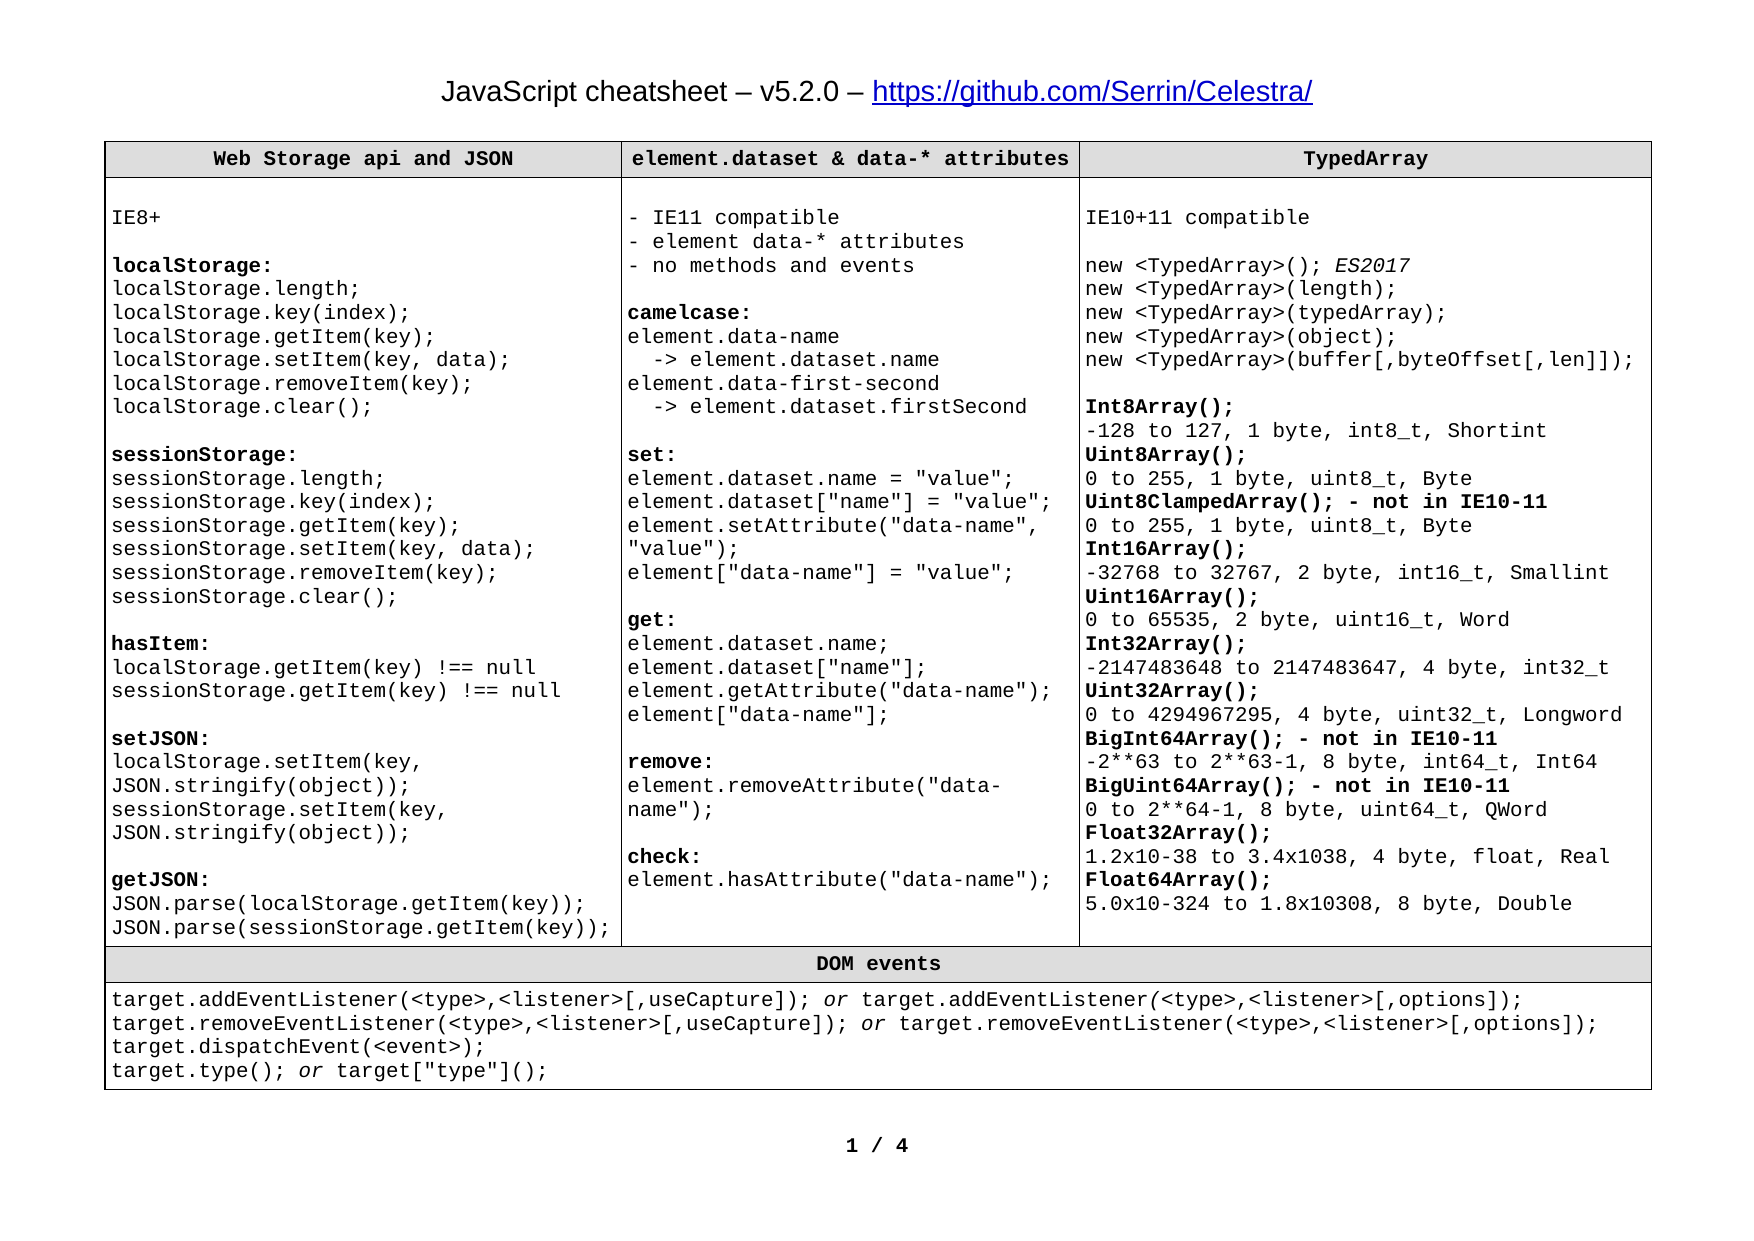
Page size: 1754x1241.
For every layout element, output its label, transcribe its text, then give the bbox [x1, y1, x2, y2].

table_header TypedArray [1080, 142, 1651, 177]
table_cell IE8+ localStorage: localStorage.length; localStorage.key(index); localStorage.getItem(key); localStorage.setItem(key, data); localStorage.removeItem(key); localStorage.clear(); sessionStorage: sessionStorage.length; sessionStorage.key(index); sessionStorage.getItem(key); sessionStorage.setItem(key, data); sessionStorage.removeItem(key); sessionStorage.clear(); hasItem: localStorage.getItem(key) !== null sessionStorage.getItem(key) !== null setJSON: localStorage.setItem(key, JSON.stringify(object)); sessionStorage.setItem(key, JSON.stringify(object)); getJSON: JSON.parse(localStorage.getItem(key)); JSON.parse(sessionStorage.getItem(key)); [106, 178, 621, 946]
table_cell DOM events [106, 947, 1651, 982]
table_header Web Storage api and JSON [106, 142, 621, 177]
text JavaScript cheatsheet – v5.2.0 – https://github.com/Serrin/Celestra/ [105, 74, 1648, 107]
table_header element.dataset & data-* attributes [622, 142, 1079, 177]
table_cell - IE11 compatible - element data-* attributes - no methods and events camelcase: element.data-name -> element.dataset.name element.data-first-second -> element.dataset.firstSecond set: element.dataset.name = "value"; element.dataset["name"] = "value"; element.setAttribute("data-name", "value"); element["data-name"] = "value"; get: element.dataset.name; element.dataset["name"]; element.getAttribute("data-name"); element["data-name"]; remove: element.removeAttribute("data-name"); check: element.hasAttribute("data-name"); [622, 178, 1079, 946]
table_cell IE10+11 compatible new <TypedArray>(); ES2017 new <TypedArray>(length); new <TypedArray>(typedArray); new <TypedArray>(object); new <TypedArray>(buffer[,byteOffset[,len]]); Int8Array(); -128 to 127, 1 byte, int8_t, Shortint Uint8Array(); 0 to 255, 1 byte, uint8_t, Byte Uint8ClampedArray(); - not in IE10-11 0 to 255, 1 byte, uint8_t, Byte Int16Array(); -32768 to 32767, 2 byte, int16_t, Smallint Uint16Array(); 0 to 65535, 2 byte, uint16_t, Word Int32Array(); -2147483648 to 2147483647, 4 byte, int32_t Uint32Array(); 0 to 4294967295, 4 byte, uint32_t, Longword BigInt64Array(); - not in IE10-11 -2**63 to 2**63-1, 8 byte, int64_t, Int64 BigUint64Array(); - not in IE10-11 0 to 2**64-1, 8 byte, uint64_t, QWord Float32Array(); 1.2x10-38 to 3.4x1038, 4 byte, float, Real Float64Array(); 5.0x10-324 to 1.8x10308, 8 byte, Double [1080, 178, 1651, 946]
table_cell target.addEventListener(<type>,<listener>[,useCapture]); or target.addEventListener(<type>,<listener>[,options]); target.removeEventListener(<type>,<listener>[,useCapture]); or target.removeEventListener(<type>,<listener>[,options]); target.dispatchEvent(<event>); target.type(); or target["type"](); [106, 983, 1651, 1089]
